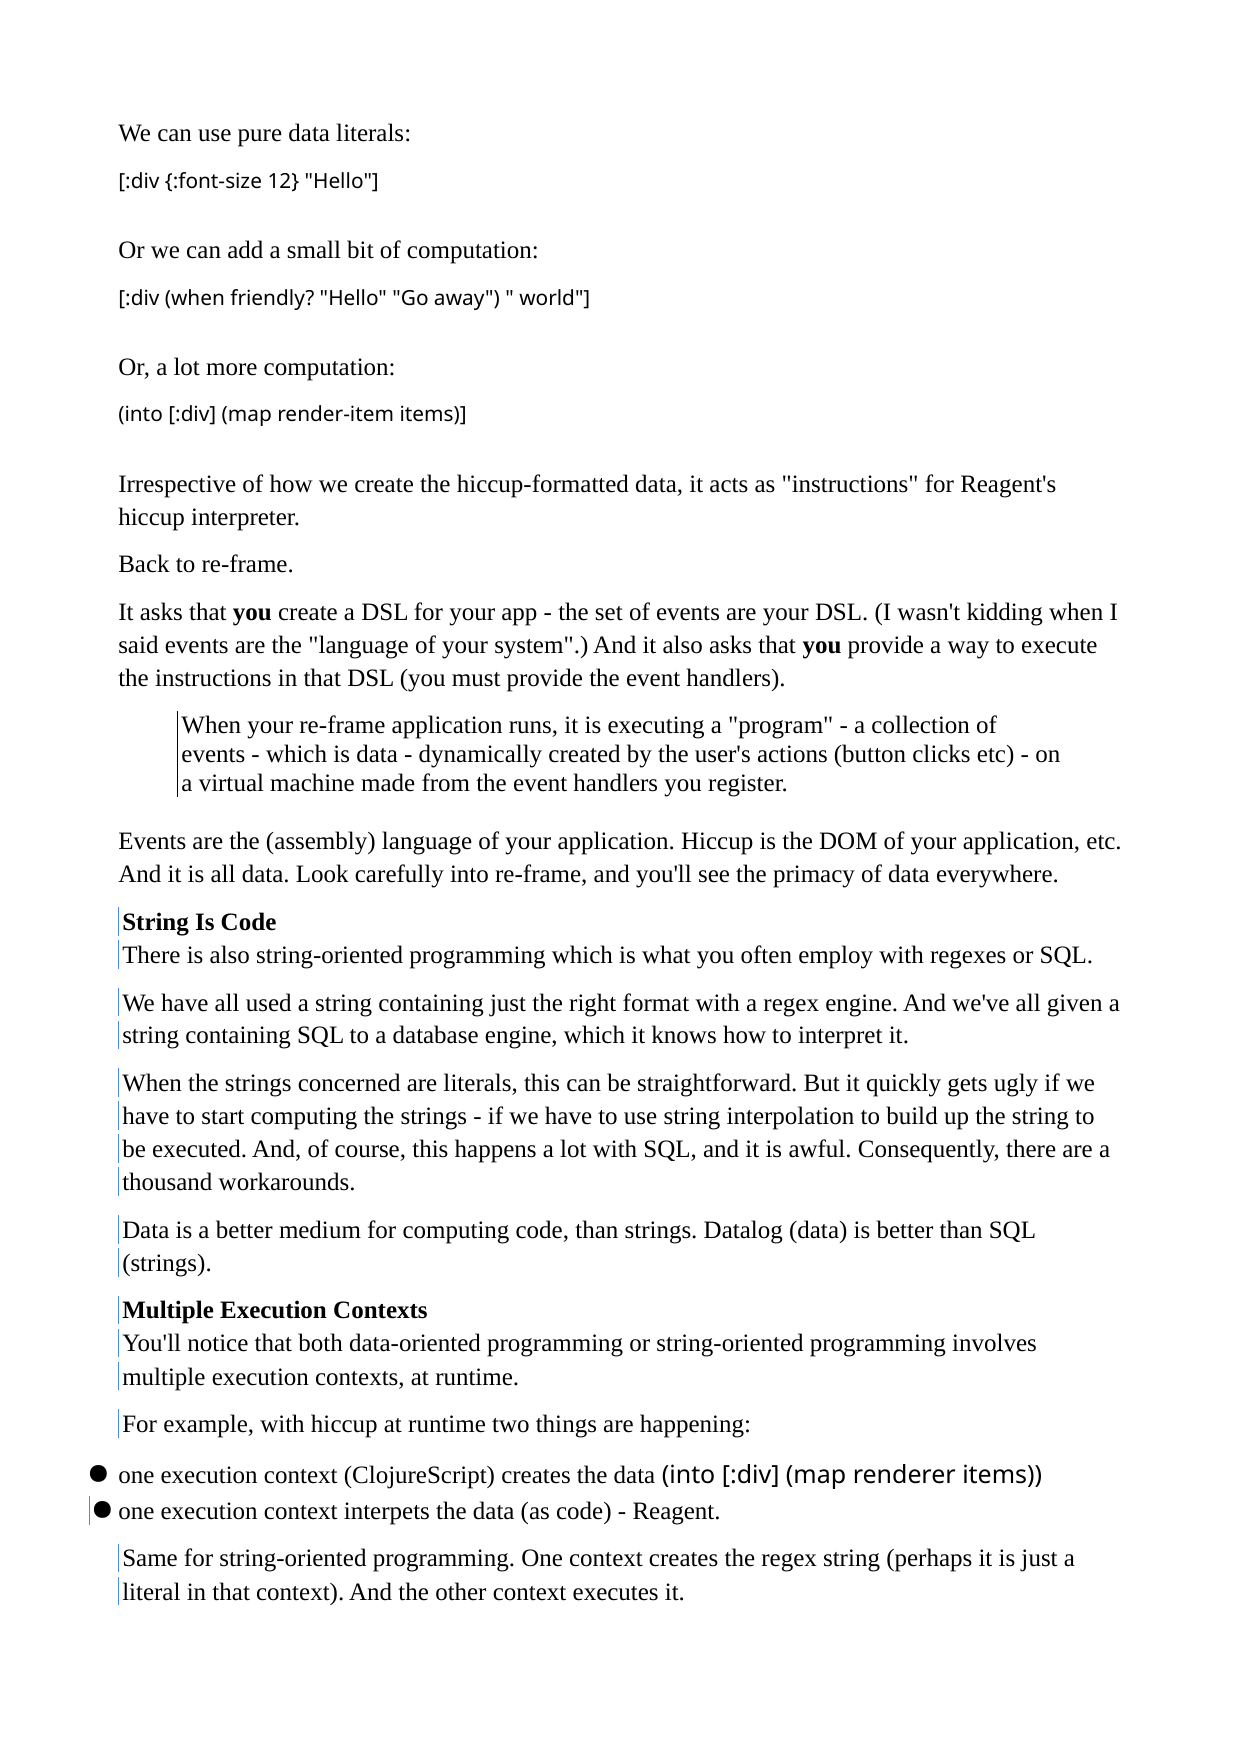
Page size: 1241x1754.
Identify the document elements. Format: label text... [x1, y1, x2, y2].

text Events are the (assembly) language of your application. Hiccup is the DOM of your application, etc. And it is all data. Look carefully into re-frame, and you'll see the primacy of data everywhere. [118, 826, 1122, 888]
text Data is a better medium for computing code, than strings. Datalog (data) is better than SQL (strings). [118, 1215, 1122, 1277]
text String Is Code [119, 907, 1122, 936]
text [:div (when friendly? "Hello" "Go away") " world"] [118, 283, 1122, 311]
text When the strings concerned are literals, this can be straightforward. But it quickly gets ugly if we have to start computing the strings - if we have to use string interpolation to build up the string to be executed. And, of course, this happens a lot with SQL, and it is awful. Consequently, there are a thousand workarounds. [118, 1068, 1122, 1196]
text (into [:div] (map render-item items)] [118, 399, 1122, 428]
text There is also string-oriented programming which is what you often employ with regexes or SQL. [119, 940, 1122, 969]
text Or we can add a small bit of computation: [118, 235, 1122, 264]
list one execution context (ClojureScript) creates the data (into [:div] (map renderer items)) [118, 1457, 1122, 1491]
text Irrespective of how we create the hiccup-formatted data, it acts as "instructions" for Reagent's hiccup interpreter. [118, 469, 1122, 531]
text Back to re-frame. [118, 549, 1122, 578]
list one execution context interpets the data (as code) - Reagent. [118, 1496, 1122, 1525]
text We can use pure data literals: [118, 118, 1122, 147]
text We have all used a string containing just the right format with a regex engine. And we've all given a string containing SQL to a database engine, which it knows how to interpret it. [118, 988, 1122, 1049]
text For example, with hiccup at runtime two things are happening: [119, 1409, 1122, 1438]
text It asks that you create a DSL for your app - the set of events are your DSL. (I wasn't kidding when I said events are the "language of your system".) And it also asks that you provide a way to execute the instructions in that DSL (you must provide the event handlers). [118, 597, 1122, 692]
text When your re-frame application runs, it is executing a "program" - a collection of events - which is data - dynamically created by the user's actions (button clicks etc) - on a virtual machine made from the event handlers you register. [178, 711, 1063, 797]
text Same for string-oriented programming. One context creates the regex string (perhaps it is just a literal in that context). And the other context executes it. [118, 1543, 1122, 1605]
text Multiple Execution Contexts [119, 1296, 1122, 1324]
text You'll notice that both data-oriented programming or string-oriented programming involves multiple execution contexts, at runtime. [118, 1328, 1122, 1390]
text Or, a lot more computation: [118, 352, 1122, 381]
text [:div {:font-size 12} "Hello"] [118, 166, 1122, 194]
